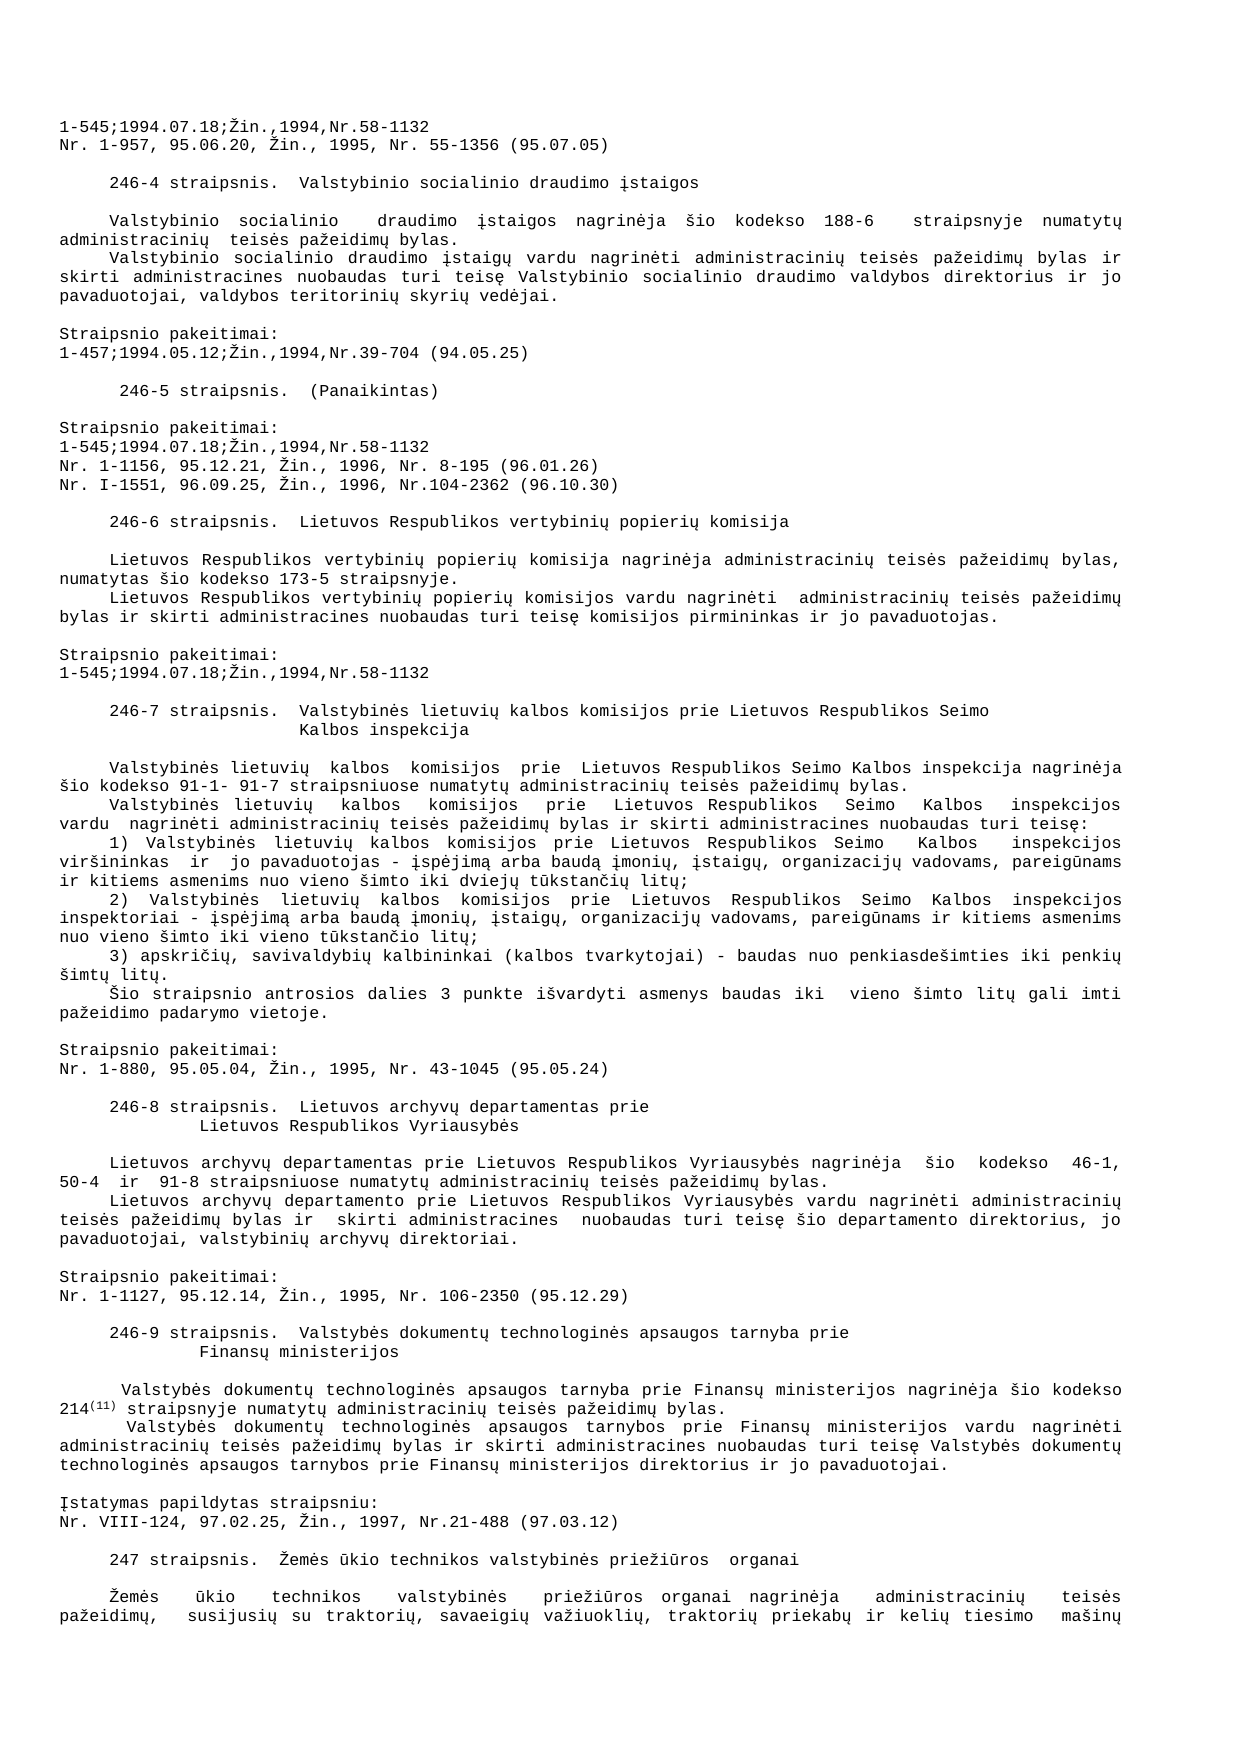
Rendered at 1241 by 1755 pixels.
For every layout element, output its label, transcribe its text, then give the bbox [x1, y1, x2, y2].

text Kalbos inspekcija [59, 721, 1122, 740]
text Straipsnio pakeitimai: [59, 1042, 1122, 1061]
text Valstybinės lietuvių kalbos komisijos prie Lietuvos Respublikos Seimo Kalbos inspekcijos vardu nagrinėti administracinių teisės pažeidimų bylas ir skirti administracines nuobaudas turi teisę: [59, 797, 1122, 834]
text 1) Valstybinės lietuvių kalbos komisijos prie Lietuvos Respublikos Seimo Kalbos inspekcijos viršininkas ir jo pavaduotojas - įspėjimą arba baudą įmonių, įstaigų, organizacijų vadovams, pareigūnams ir kitiems asmenims nuo vieno šimto iki dviejų tūkstančių litų; [59, 834, 1122, 891]
text 247 straipsnis. Žemės ūkio technikos valstybinės priežiūros organai [59, 1551, 1122, 1570]
text Nr. I-1551, 96.09.25, Žin., 1996, Nr.104-2362 (96.10.30) [59, 476, 1122, 495]
text 246-9 straipsnis. Valstybės dokumentų technologinės apsaugos tarnyba prie [59, 1325, 1122, 1344]
text Šio straipsnio antrosios dalies 3 punkte išvardyti asmenys baudas iki vieno šimto litų gali imti pažeidimo padarymo vietoje. [59, 985, 1122, 1023]
text Nr. VIII-124, 97.02.25, Žin., 1997, Nr.21-488 (97.03.12) [59, 1513, 1122, 1532]
text 3) apskričių, savivaldybių kalbininkai (kalbos tvarkytojai) - baudas nuo penkiasdešimties iki penkių šimtų litų. [59, 948, 1122, 985]
text Valstybinio socialinio draudimo įstaigos nagrinėja šio kodekso 188-6 straipsnyje numatytų administracinių teisės pažeidimų bylas. [59, 212, 1122, 250]
text 246-7 straipsnis. Valstybinės lietuvių kalbos komisijos prie Lietuvos Respublikos Seimo [59, 703, 1122, 721]
text Lietuvos archyvų departamento prie Lietuvos Respublikos Vyriausybės vardu nagrinėti administracinių teisės pažeidimų bylas ir skirti administracines nuobaudas turi teisę šio departamento direktorius, jo pavaduotojai, valstybinių archyvų direktoriai. [59, 1193, 1122, 1249]
text 1-457;1994.05.12;Žin.,1994,Nr.39-704 (94.05.25) [59, 344, 1122, 363]
text Valstybės dokumentų technologinės apsaugos tarnyba prie Finansų ministerijos nagrinėja šio kodekso 214(11) straipsnyje numatytų administracinių teisės pažeidimų bylas. [59, 1381, 1122, 1419]
text Lietuvos Respublikos vertybinių popierių komisijos vardu nagrinėti administracinių teisės pažeidimų bylas ir skirti administracines nuobaudas turi teisę komisijos pirmininkas ir jo pavaduotojas. [59, 589, 1122, 627]
text Straipsnio pakeitimai: [59, 646, 1122, 665]
text Valstybinio socialinio draudimo įstaigų vardu nagrinėti administracinių teisės pažeidimų bylas ir skirti administracines nuobaudas turi teisę Valstybinio socialinio draudimo valdybos direktorius ir jo pavaduotojai, valdybos teritorinių skyrių vedėjai. [59, 250, 1122, 307]
text 1-545;1994.07.18;Žin.,1994,Nr.58-1132 [59, 665, 1122, 684]
text 246-4 straipsnis. Valstybinio socialinio draudimo įstaigos [59, 175, 1122, 193]
text Valstybės dokumentų technologinės apsaugos tarnybos prie Finansų ministerijos vardu nagrinėti administracinių teisės pažeidimų bylas ir skirti administracines nuobaudas turi teisę Valstybės dokumentų technologinės apsaugos tarnybos prie Finansų ministerijos direktorius ir jo pavaduotojai. [59, 1419, 1122, 1476]
text 246-6 straipsnis. Lietuvos Respublikos vertybinių popierių komisija [59, 514, 1122, 533]
text Nr. 1-1156, 95.12.21, Žin., 1996, Nr. 8-195 (96.01.26) [59, 457, 1122, 476]
text Įstatymas papildytas straipsniu: [59, 1494, 1122, 1513]
text 2) Valstybinės lietuvių kalbos komisijos prie Lietuvos Respublikos Seimo Kalbos inspekcijos inspektoriai - įspėjimą arba baudą įmonių, įstaigų, organizacijų vadovams, pareigūnams ir kitiems asmenims nuo vieno šimto iki vieno tūkstančio litų; [59, 891, 1122, 948]
text 246-5 straipsnis. (Panaikintas) [59, 382, 1122, 401]
text Lietuvos Respublikos vertybinių popierių komisija nagrinėja administracinių teisės pažeidimų bylas, numatytas šio kodekso 173-5 straipsnyje. [59, 552, 1122, 589]
text Valstybinės lietuvių kalbos komisijos prie Lietuvos Respublikos Seimo Kalbos inspekcija nagrinėja šio kodekso 91-1- 91-7 straipsniuose numatytų administracinių teisės pažeidimų bylas. [59, 759, 1122, 797]
text Straipsnio pakeitimai: [59, 1268, 1122, 1287]
text Finansų ministerijos [59, 1344, 1122, 1362]
text Nr. 1-957, 95.06.20, Žin., 1995, Nr. 55-1356 (95.07.05) [59, 137, 1122, 156]
text Straipsnio pakeitimai: [59, 420, 1122, 439]
text Žemės ūkio technikos valstybinės priežiūros organai nagrinėja administracinių teisės pažeidimų, susijusių su traktorių, savaeigių važiuoklių, traktorių priekabų ir kelių tiesimo mašinų [59, 1589, 1122, 1626]
text 1-545;1994.07.18;Žin.,1994,Nr.58-1132 [59, 439, 1122, 457]
text Nr. 1-880, 95.05.04, Žin., 1995, Nr. 43-1045 (95.05.24) [59, 1061, 1122, 1080]
text 1-545;1994.07.18;Žin.,1994,Nr.58-1132 [59, 118, 1122, 137]
text Straipsnio pakeitimai: [59, 326, 1122, 344]
text Nr. 1-1127, 95.12.14, Žin., 1995, Nr. 106-2350 (95.12.29) [59, 1287, 1122, 1306]
text Lietuvos Respublikos Vyriausybės [59, 1117, 1122, 1136]
text 246-8 straipsnis. Lietuvos archyvų departamentas prie [59, 1098, 1122, 1117]
text Lietuvos archyvų departamentas prie Lietuvos Respublikos Vyriausybės nagrinėja šio kodekso 46-1, 50-4 ir 91-8 straipsniuose numatytų administracinių teisės pažeidimų bylas. [59, 1155, 1122, 1193]
